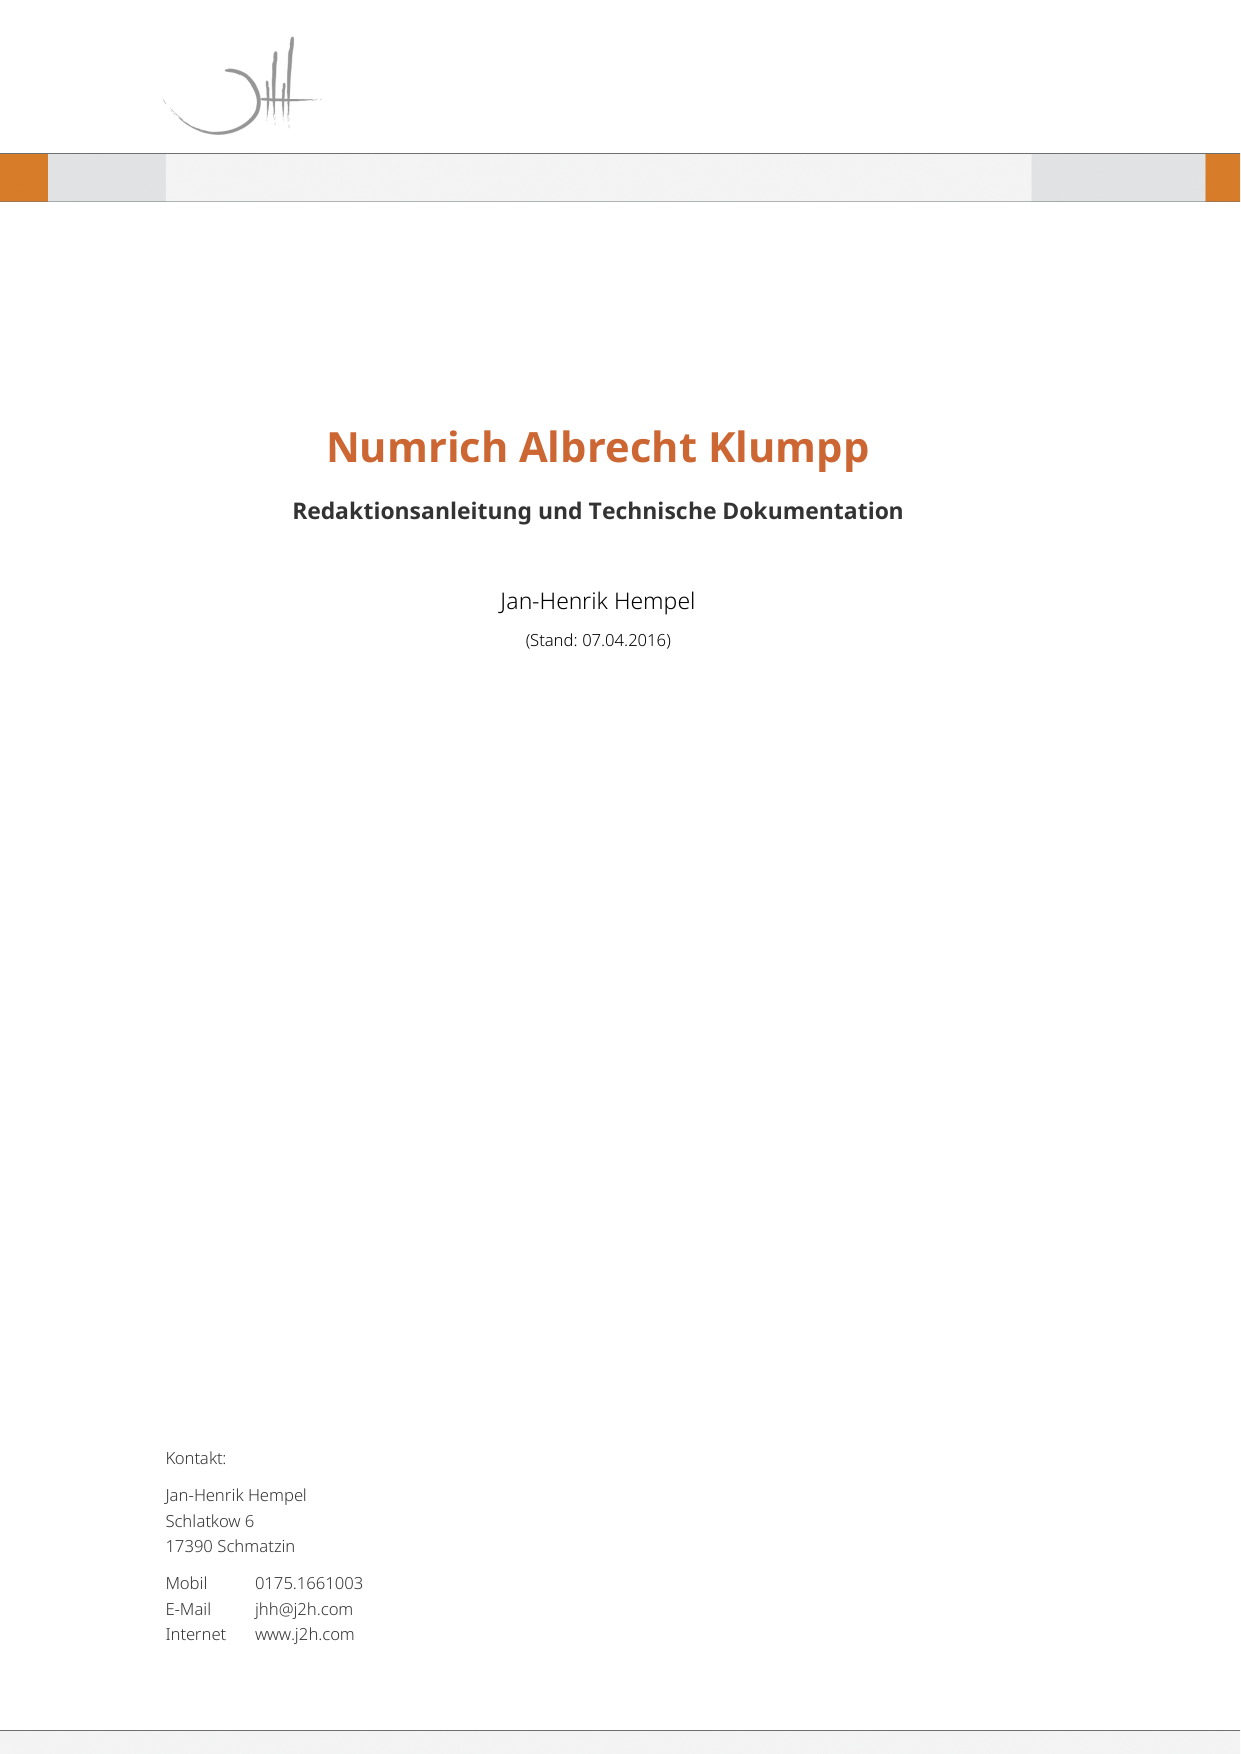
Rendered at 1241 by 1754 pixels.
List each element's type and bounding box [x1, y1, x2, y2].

picture [0, 1730, 1241, 1754]
picture [0, 153, 1241, 202]
picture [162, 35, 322, 136]
